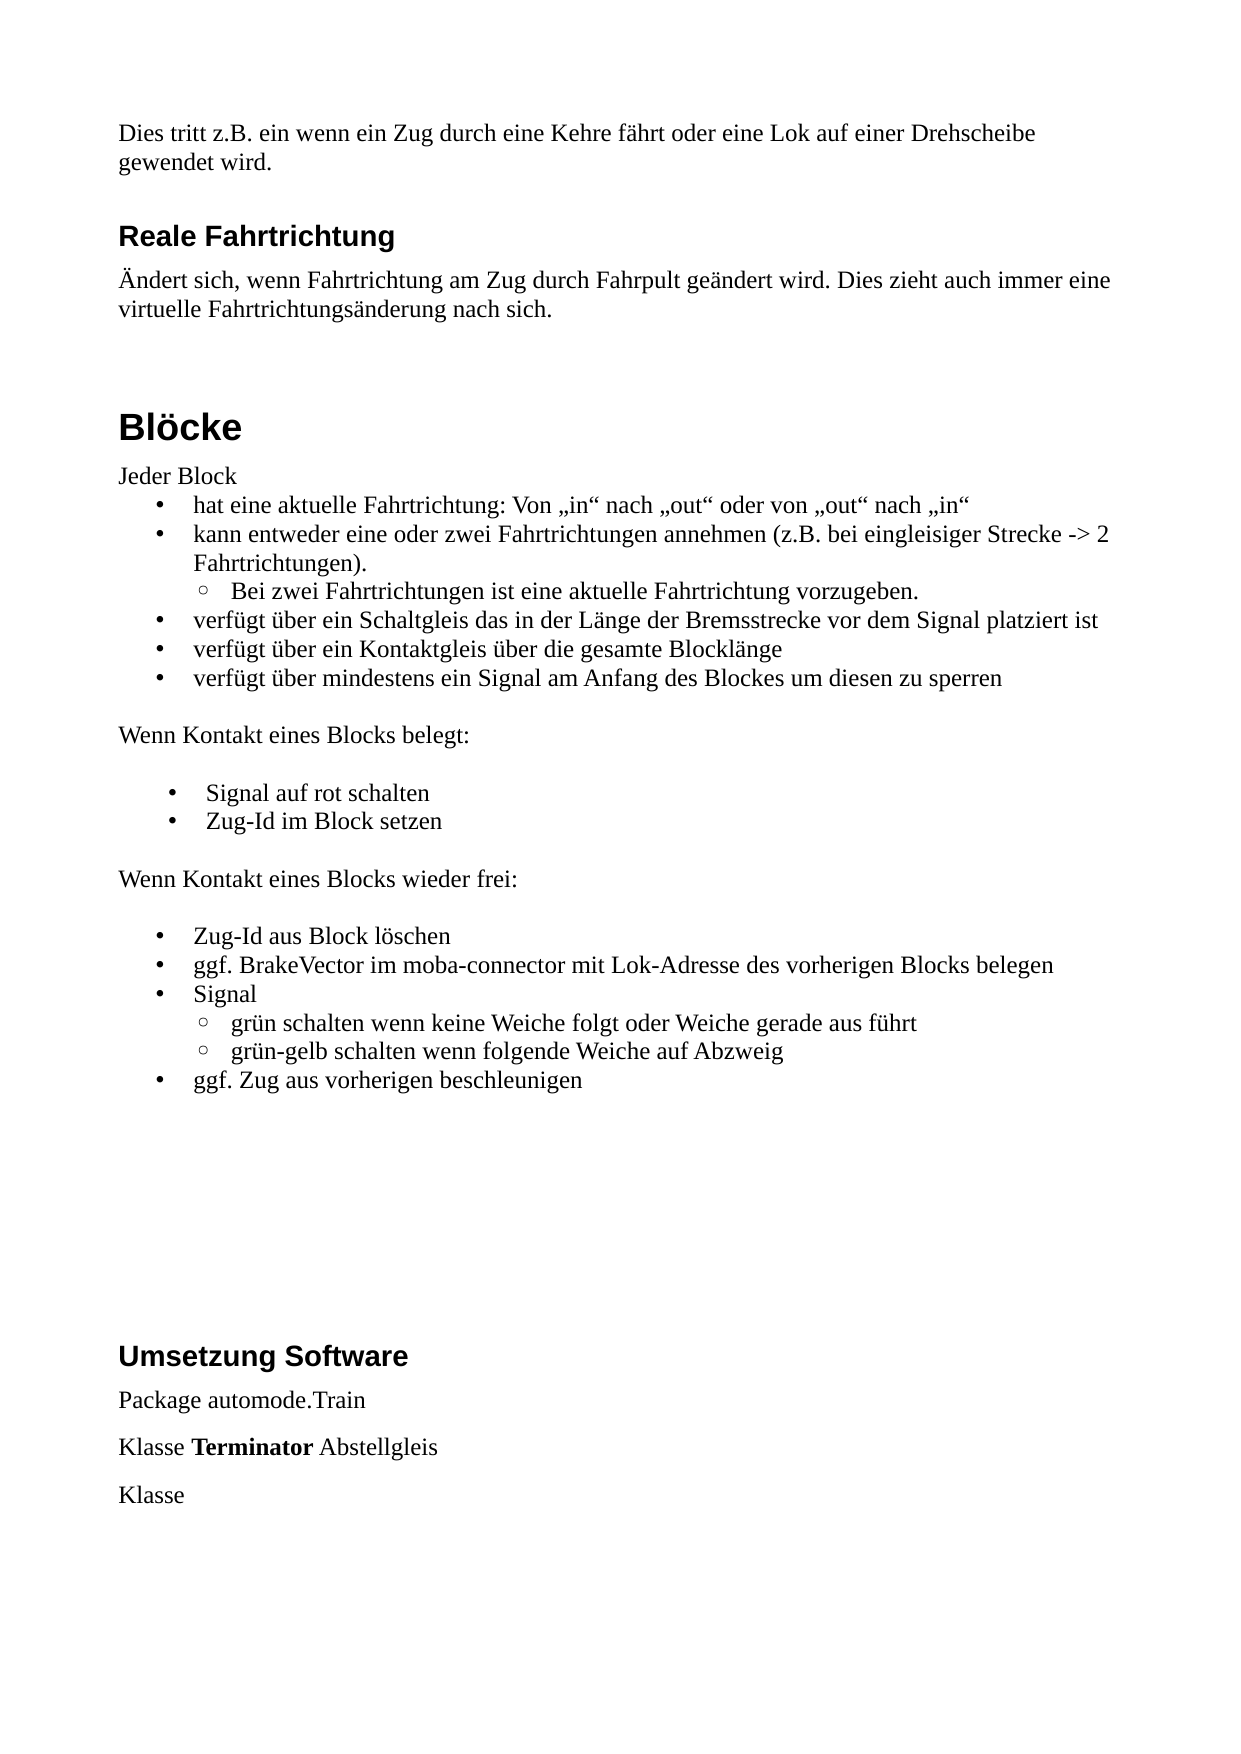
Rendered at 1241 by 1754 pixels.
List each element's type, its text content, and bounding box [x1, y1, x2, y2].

list Zug-Id im Block setzen [168, 806, 1122, 835]
list verfügt über ein Schaltgleis das in der Länge der Bremsstrecke vor dem Signal platziert ist [156, 605, 1122, 634]
list Zug-Id aus Block löschen [156, 921, 1122, 950]
list verfügt über ein Kontaktgleis über die gesamte Blocklänge [156, 634, 1122, 663]
text Klasse [118, 1480, 1122, 1509]
text Ändert sich, wenn Fahrtrichtung am Zug durch Fahrpult geändert wird. Dies zieht auch immer eine virtuelle Fahrtrichtungsänderung nach sich. [118, 265, 1122, 323]
list grün-gelb schalten wenn folgende Weiche auf Abzweig [193, 1036, 1122, 1065]
list Signal auf rot schalten [168, 778, 1122, 806]
list verfügt über mindestens ein Signal am Anfang des Blockes um diesen zu sperren [156, 663, 1122, 691]
list kann entweder eine oder zwei Fahrtrichtungen annehmen (z.B. bei eingleisiger Strecke -> 2 Fahrtrichtungen). [156, 519, 1122, 576]
text Wenn Kontakt eines Blocks wieder frei: [118, 864, 1122, 893]
list grün schalten wenn keine Weiche folgt oder Weiche gerade aus führt [193, 1008, 1122, 1036]
list Bei zwei Fahrtrichtungen ist eine aktuelle Fahrtrichtung vorzugeben. [193, 576, 1122, 605]
subtitle Umsetzung Software [118, 1338, 1122, 1372]
text Jeder Block [118, 461, 1122, 490]
text Package automode.Train [118, 1385, 1122, 1413]
list ggf. Zug aus vorherigen beschleunigen [156, 1065, 1122, 1094]
list ggf. BrakeVector im moba-connector mit Lok-Adresse des vorherigen Blocks belegen [156, 950, 1122, 979]
text Dies tritt z.B. ein wenn ein Zug durch eine Kehre fährt oder eine Lok auf einer Drehscheibe gewendet wird. [118, 118, 1122, 176]
subtitle Reale Fahrtrichtung [118, 219, 1122, 253]
list Signal [156, 979, 1122, 1008]
list hat eine aktuelle Fahrtrichtung: Von „in“ nach „out“ oder von „out“ nach „in“ [156, 490, 1122, 519]
text Klasse Terminator Abstellgleis [118, 1432, 1122, 1461]
text Wenn Kontakt eines Blocks belegt: [118, 720, 1122, 749]
subtitle Blöcke [118, 405, 1122, 449]
